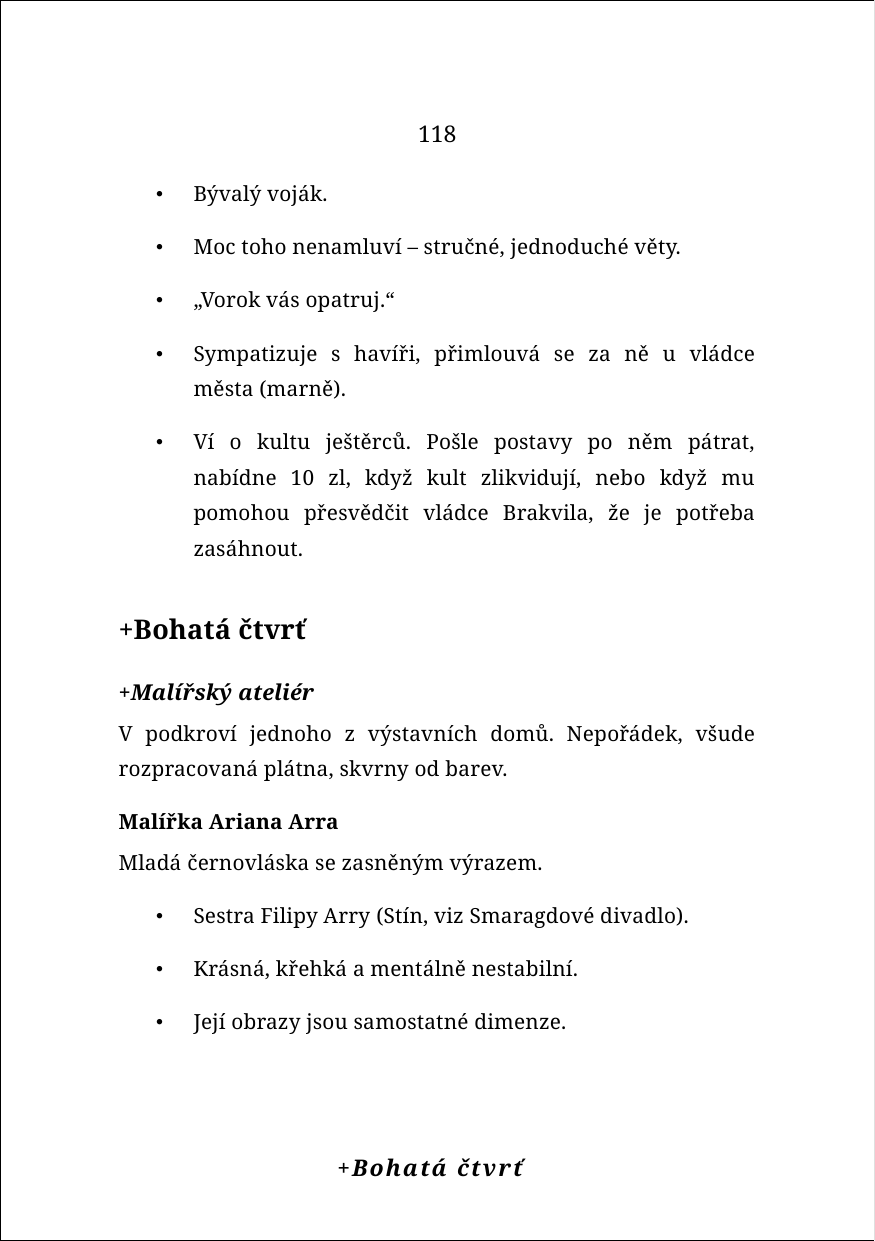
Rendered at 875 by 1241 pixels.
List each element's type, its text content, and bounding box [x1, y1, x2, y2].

subtitle Malířka Ariana Arra [118, 807, 756, 836]
subtitle +Malířský ateliér [118, 677, 756, 707]
list Sympatizuje s havíři, přimlouvá se za ně u vládce města (marně). [156, 339, 756, 403]
list Bývalý voják. [156, 179, 756, 207]
subtitle +Bohatá čtvrť [118, 611, 756, 648]
list Sestra Filipy Arry (Stín, viz Smaragdové divadlo). [156, 901, 756, 929]
list „Vorok vás opatruj.“ [156, 285, 756, 314]
list Její obrazy jsou samostatné dimenze. [156, 1007, 756, 1036]
text Mladá černovláska se zasněným výrazem. [118, 848, 756, 876]
list Moc toho nenamluví – stručné, jednoduché věty. [156, 232, 756, 261]
list Ví o kultu ještěrců. Pošle postavy po něm pátrat, nabídne 10 zl, když kult zlikvidují, nebo když mu pomohou přesvědčit vládce Brakvila, že je potřeba zasáhnout. [156, 427, 756, 562]
text V podkroví jednoho z výstavních domů. Nepořádek, všude rozpracovaná plátna, skvrny od barev. [118, 719, 756, 783]
list Krásná, křehká a mentálně nestabilní. [156, 954, 756, 983]
